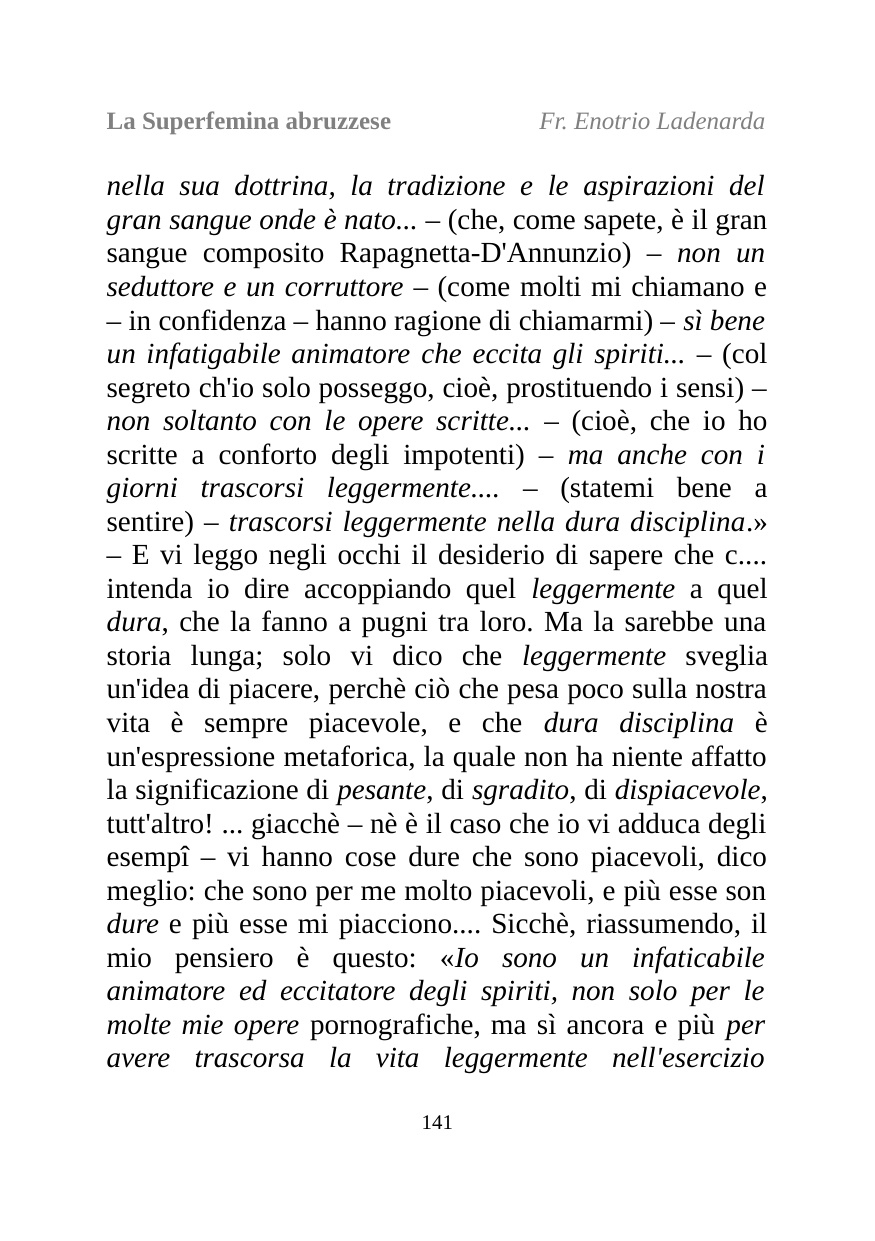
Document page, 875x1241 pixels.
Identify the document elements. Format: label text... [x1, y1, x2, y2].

text nella sua dottrina, la tradizione e le aspirazioni del gran sangue onde è nato... – (che, come sapete, è il gran sangue composito Rapagnetta-D'Annunzio) – non un seduttore e un corruttore – (come molti mi chiamano e – in confidenza – hanno ragione di chiamarmi) – sì bene un infatigabile animatore che eccita gli spiriti... – (col segreto ch'io solo posseggo, cioè, prostituendo i sensi) – non soltanto con le opere scritte... – (cioè, che io ho scritte a conforto degli impotenti) – ma anche con i giorni trascorsi leggermente.... – (statemi bene a sentire) – trascorsi leggermente nella dura disciplina.» – E vi leggo negli occhi il desiderio di sapere che c.... intenda io dire accoppiando quel leggermente a quel dura, che la fanno a pugni tra loro. Ma la sarebbe una storia lunga; solo vi dico che leggermente sveglia un'idea di piacere, perchè ciò che pesa poco sulla nostra vita è sempre piacevole, e che dura disciplina è un'espressione metaforica, la quale non ha niente affatto la significazione di pesante, di sgradito, di dispiacevole, tutt'altro! ... giacchè – nè è il caso che io vi adduca degli esempî – vi hanno cose dure che sono piacevoli, dico meglio: che sono per me molto piacevoli, e più esse son dure e più esse mi piacciono.... Sicchè, riassumendo, il mio pensiero è questo: «Io sono un infaticabile animatore ed eccitatore degli spiriti, non solo per le molte mie opere pornografiche, ma sì ancora e più per avere trascorsa la vita leggermente nell'esercizio [106, 168, 768, 1074]
